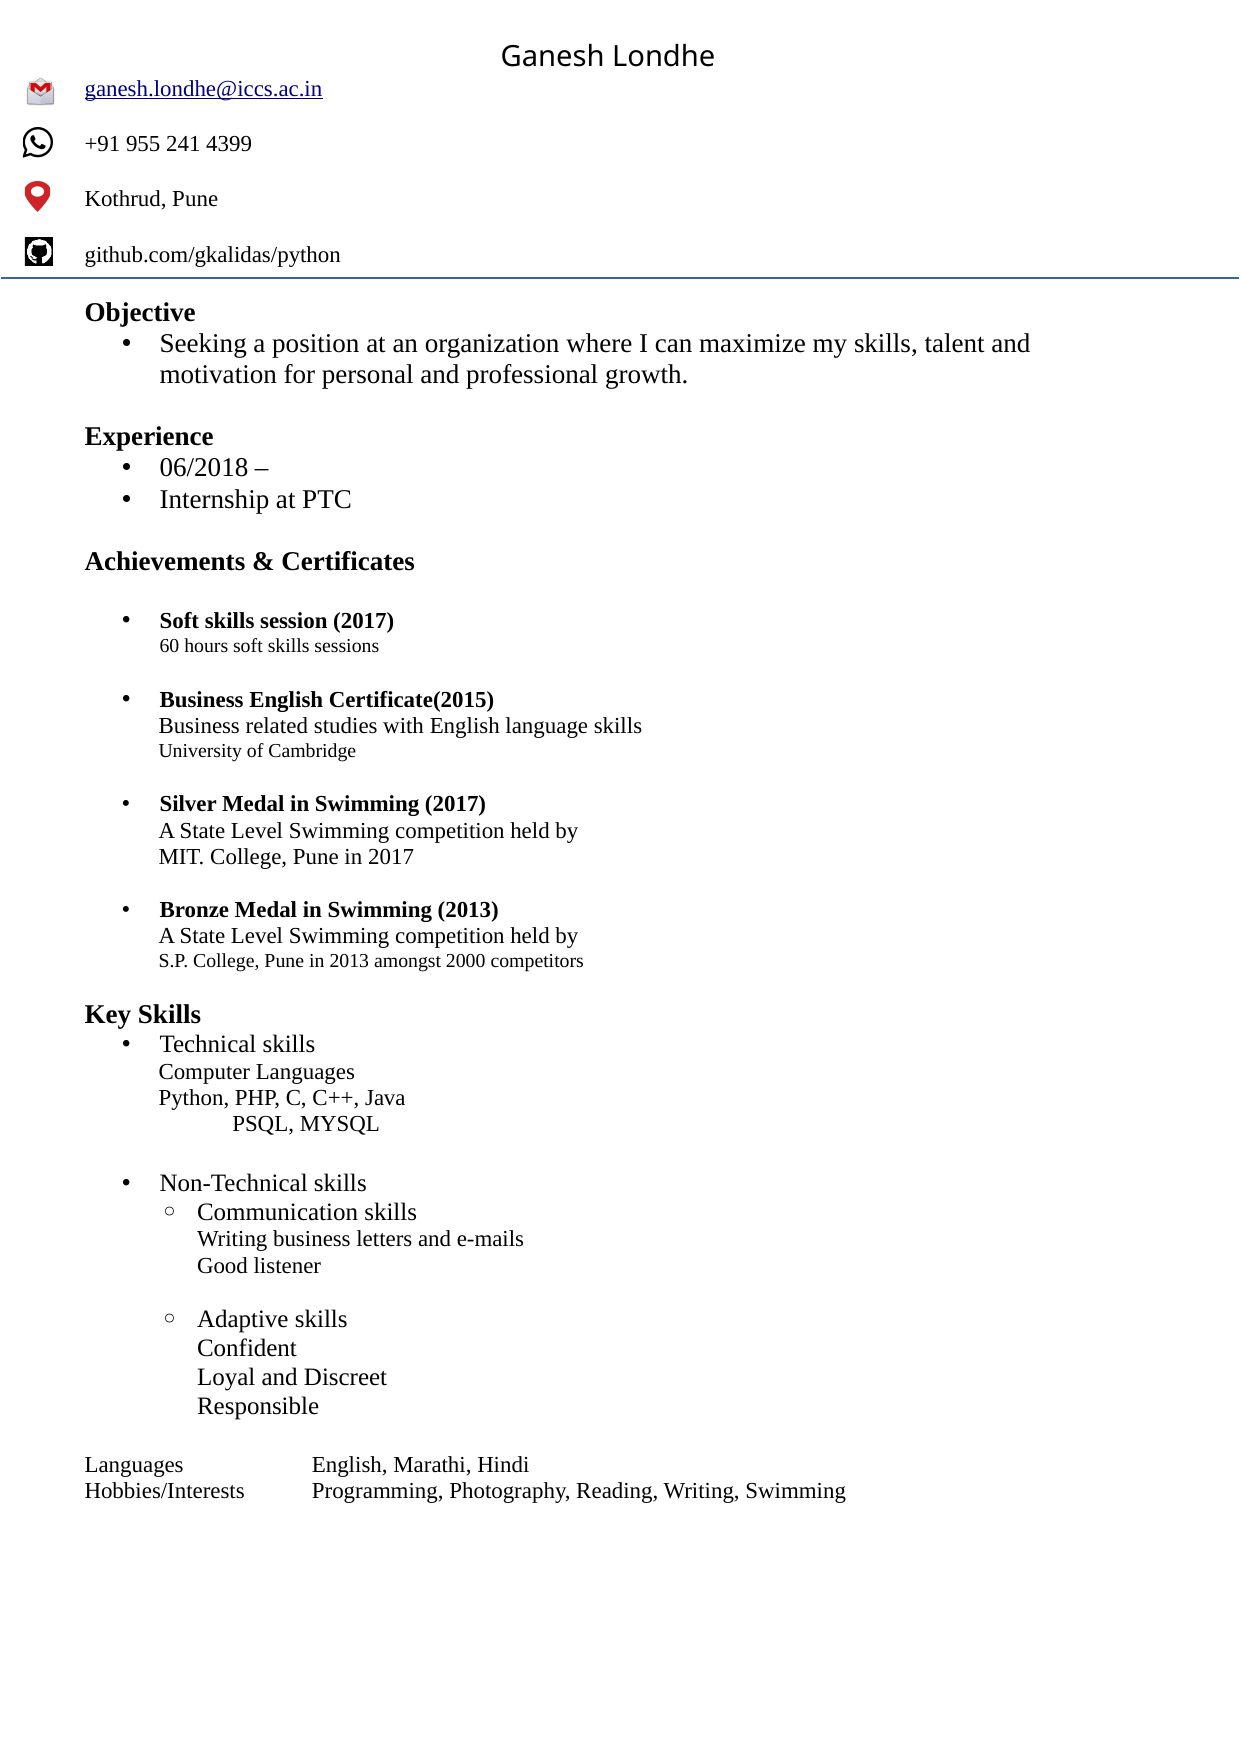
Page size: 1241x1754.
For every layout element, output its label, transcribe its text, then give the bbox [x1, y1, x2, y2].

list Business English Certificate(2015) [122, 686, 1131, 713]
text Loyal and Discreet [123, 1362, 1131, 1391]
text University of Cambridge [84, 739, 1131, 762]
text Good listener [123, 1252, 1131, 1278]
list Bronze Medal in Swimming (2013) [122, 896, 1131, 922]
list Internship at PTC [122, 483, 1131, 514]
text Languages English, Marathi, Hindi [84, 1451, 1131, 1477]
text Experience [84, 420, 1131, 452]
text Computer Languages [84, 1058, 1131, 1084]
text Responsible [123, 1391, 1131, 1419]
text Writing business letters and e-mails [123, 1225, 1131, 1252]
text Hobbies/Interests Programming, Photography, Reading, Writing, Swimming [84, 1477, 1131, 1503]
list Communication skills [159, 1197, 1131, 1225]
text MIT. College, Pune in 2017 [84, 843, 1131, 869]
text A State Level Swimming competition held by [84, 922, 1131, 949]
text S.P. College, Pune in 2013 amongst 2000 competitors [84, 949, 1131, 971]
list Silver Medal in Swimming (2017) [122, 791, 1131, 817]
list Non-Technical skills [122, 1168, 1131, 1197]
text PSQL, MYSQL [84, 1110, 1131, 1137]
text Python, PHP, C, C++, Java [84, 1084, 1131, 1110]
text ganesh.londhe@iccs.ac.in [84, 75, 1131, 102]
text Kothrud, Pune [84, 186, 1131, 212]
list Seeking a position at an organization where I can maximize my skills, talent and motivation for personal and professional growth. [122, 327, 1131, 389]
text Key Skills [84, 998, 1131, 1029]
text Business related studies with English language skills [84, 713, 1131, 739]
text A State Level Swimming competition held by [84, 817, 1131, 843]
text 60 hours soft skills sessions [158, 634, 1131, 657]
text Achievements & Certificates [84, 545, 1131, 576]
list Technical skills [122, 1029, 1131, 1058]
text Confident [123, 1333, 1131, 1362]
text Objective [84, 296, 1131, 327]
text Ganesh Londhe [84, 36, 1131, 75]
list 06/2018 – [122, 452, 1131, 483]
list Soft skills session (2017) [122, 607, 1131, 634]
list Adaptive skills [159, 1304, 1131, 1333]
text github.com/gkalidas/python [84, 241, 1131, 267]
text +91 955 241 4399 [84, 130, 1131, 157]
